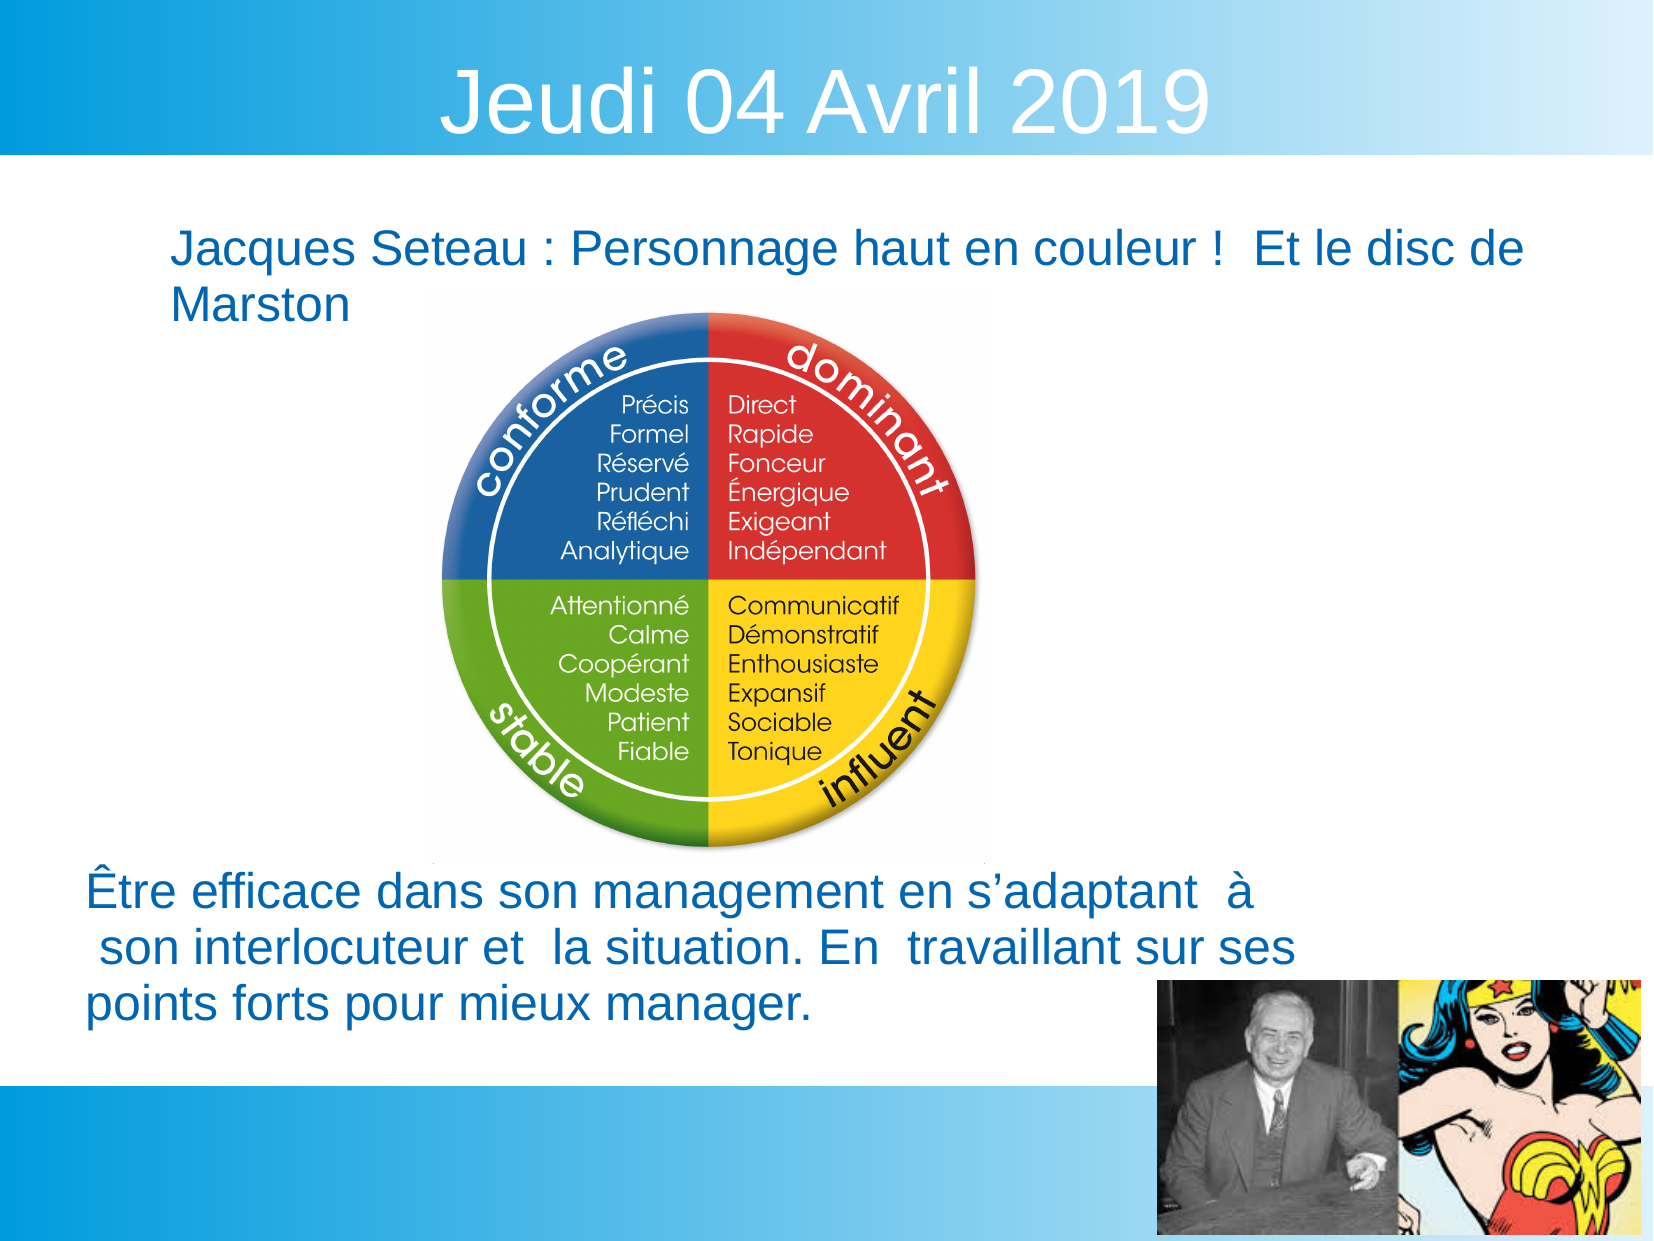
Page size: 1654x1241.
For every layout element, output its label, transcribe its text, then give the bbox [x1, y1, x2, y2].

picture [425, 292, 993, 856]
text_box Jacques Seteau : Personnage haut en couleur ! Et le disc de Marston [155, 212, 1548, 340]
title Jeudi 04 Avril 2019 [82, 49, 1571, 155]
text_box Être efficace dans son management en s’adaptant à son interlocuteur et la situation. En travaillant sur ses points forts pour mieux manager. [70, 856, 1424, 1039]
picture [1458, 985, 1462, 995]
picture [1157, 980, 1641, 1235]
picture [1449, 980, 1455, 991]
